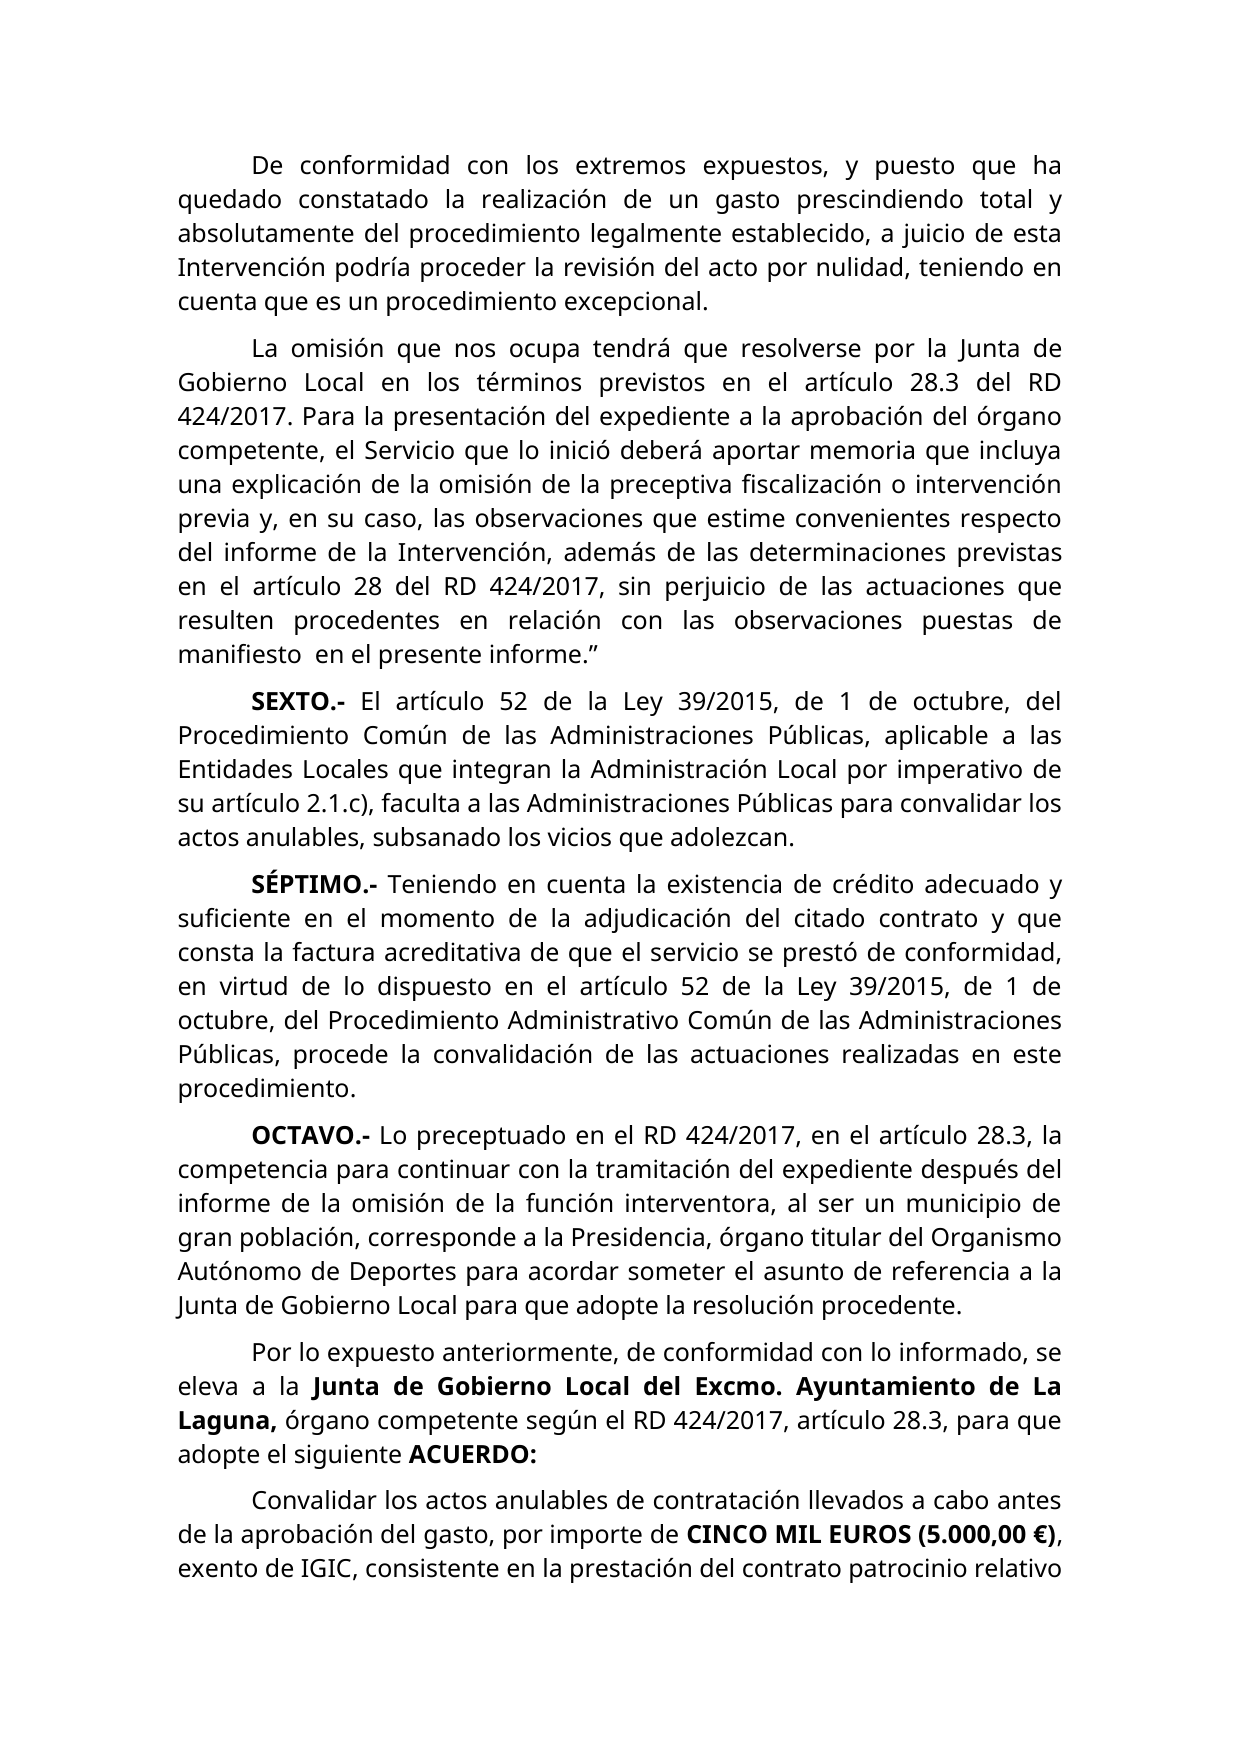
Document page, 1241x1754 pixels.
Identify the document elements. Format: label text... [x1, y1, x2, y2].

text SÉPTIMO.- Teniendo en cuenta la existencia de crédito adecuado y suficiente en el momento de la adjudicación del citado contrato y que consta la factura acreditativa de que el servicio se prestó de conformidad, en virtud de lo dispuesto en el artículo 52 de la Ley 39/2015, de 1 de octubre, del Procedimiento Administrativo Común de las Administraciones Públicas, procede la convalidación de las actuaciones realizadas en este procedimiento. [177, 866, 1063, 1105]
text La omisión que nos ocupa tendrá que resolverse por la Junta de Gobierno Local en los términos previstos en el artículo 28.3 del RD 424/2017. Para la presentación del expediente a la aprobación del órgano competente, el Servicio que lo inició deberá aportar memoria que incluya una explicación de la omisión de la preceptiva fiscalización o intervención previa y, en su caso, las observaciones que estime convenientes respecto del informe de la Intervención, además de las determinaciones previstas en el artículo 28 del RD 424/2017, sin perjuicio de las actuaciones que resulten procedentes en relación con las observaciones puestas de manifiesto en el presente informe.” [177, 330, 1063, 671]
text SEXTO.- El artículo 52 de la Ley 39/2015, de 1 de octubre, del Procedimiento Común de las Administraciones Públicas, aplicable a las Entidades Locales que integran la Administración Local por imperativo de su artículo 2.1.c), faculta a las Administraciones Públicas para convalidar los actos anulables, subsanado los vicios que adolezcan. [177, 683, 1063, 854]
text Convalidar los actos anulables de contratación llevados a cabo antes de la aprobación del gasto, por importe de CINCO MIL EUROS (5.000,00 €), exento de IGIC, consistente en la prestación del contrato patrocinio relativo [177, 1483, 1063, 1585]
text Por lo expuesto anteriormente, de conformidad con lo informado, se eleva a la Junta de Gobierno Local del Excmo. Ayuntamiento de La Laguna, órgano competente según el RD 424/2017, artículo 28.3, para que adopte el siguiente ACUERDO: [177, 1334, 1063, 1470]
text De conformidad con los extremos expuestos, y puesto que ha quedado constatado la realización de un gasto prescindiendo total y absolutamente del procedimiento legalmente establecido, a juicio de esta Intervención podría proceder la revisión del acto por nulidad, teniendo en cuenta que es un procedimiento excepcional. [177, 148, 1063, 318]
text OCTAVO.- Lo preceptuado en el RD 424/2017, en el artículo 28.3, la competencia para continuar con la tramitación del expediente después del informe de la omisión de la función interventora, al ser un municipio de gran población, corresponde a la Presidencia, órgano titular del Organismo Autónomo de Deportes para acordar someter el asunto de referencia a la Junta de Gobierno Local para que adopte la resolución procedente. [177, 1117, 1063, 1322]
